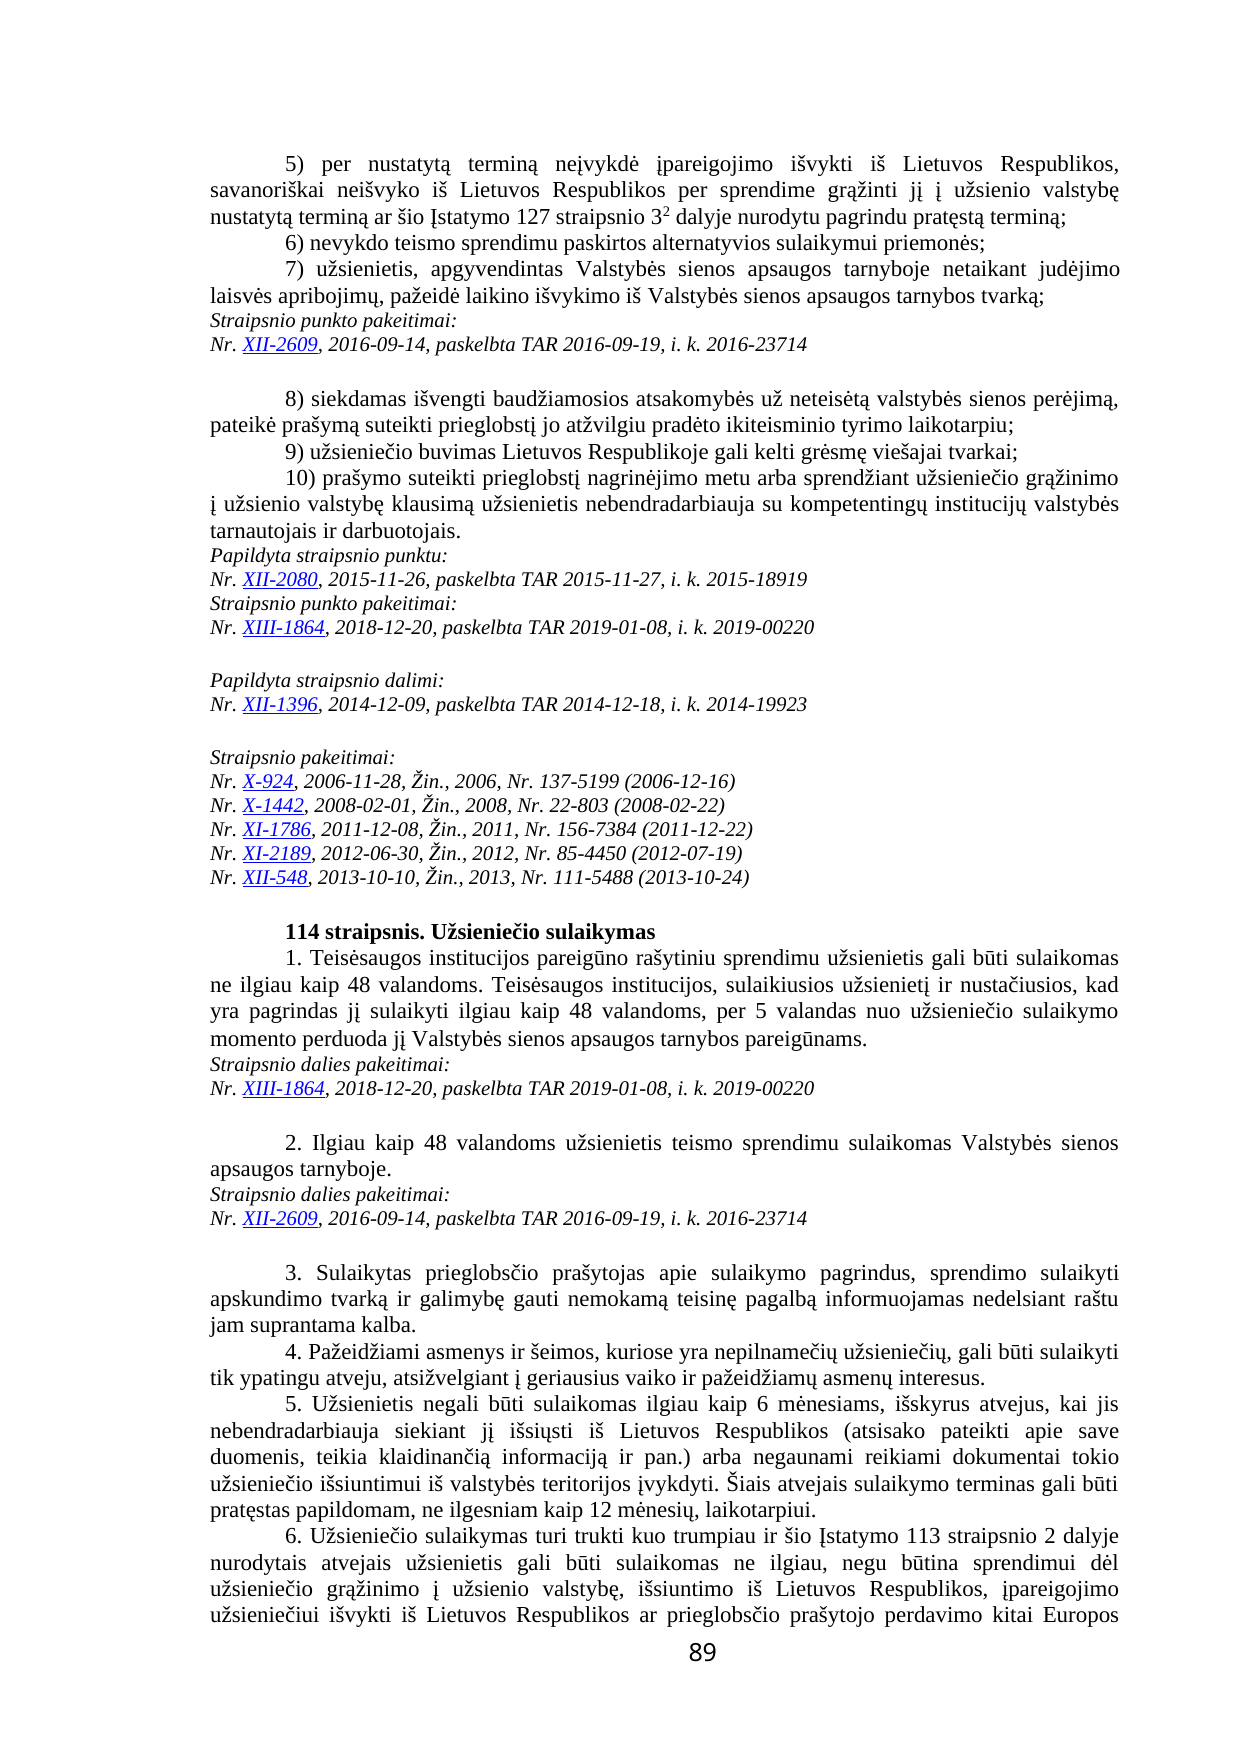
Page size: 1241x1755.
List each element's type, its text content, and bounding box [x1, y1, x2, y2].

text Straipsnio pakeitimai: [210, 745, 1120, 769]
text Papildyta straipsnio punktu: [210, 543, 1120, 567]
text Straipsnio punkto pakeitimai: [210, 308, 1120, 332]
text Nr. XIII-1864, 2018-12-20, paskelbta TAR 2019-01-08, i. k. 2019-00220 [210, 1076, 1120, 1100]
text 2. Ilgiau kaip 48 valandoms užsienietis teismo sprendimu sulaikomas Valstybės sienos apsaugos tarnyboje. [210, 1129, 1120, 1182]
text 3. Sulaikytas prieglobsčio prašytojas apie sulaikymo pagrindus, sprendimo sulaikyti apskundimo tvarką ir galimybę gauti nemokamą teisinę pagalbą informuojamas nedelsiant raštu jam suprantama kalba. [210, 1259, 1120, 1338]
text 114 straipsnis. Užsieniečio sulaikymas [210, 918, 1120, 944]
text Straipsnio punkto pakeitimai: [210, 591, 1120, 615]
text Nr. X-924, 2006-11-28, Žin., 2006, Nr. 137-5199 (2006-12-16) [210, 769, 1120, 793]
text Nr. XI-2189, 2012-06-30, Žin., 2012, Nr. 85-4450 (2012-07-19) [210, 841, 1120, 865]
text 6. Užsieniečio sulaikymas turi trukti kuo trumpiau ir šio Įstatymo 113 straipsnio 2 dalyje nurodytais atvejais užsienietis gali būti sulaikomas ne ilgiau, negu būtina sprendimui dėl užsieniečio grąžinimo į užsienio valstybę, išsiuntimo iš Lietuvos Respublikos, įpareigojimo užsieniečiui išvykti iš Lietuvos Respublikos ar prieglobsčio prašytojo perdavimo kitai Europos [210, 1522, 1120, 1628]
text Nr. XII-1396, 2014-12-09, paskelbta TAR 2014-12-18, i. k. 2014-19923 [210, 692, 1120, 716]
text Nr. X-1442, 2008-02-01, Žin., 2008, Nr. 22-803 (2008-02-22) [210, 793, 1120, 817]
text Nr. XII-2080, 2015-11-26, paskelbta TAR 2015-11-27, i. k. 2015-18919 [210, 567, 1120, 591]
text Straipsnio dalies pakeitimai: [210, 1052, 1120, 1076]
text 9) užsieniečio buvimas Lietuvos Respublikoje gali kelti grėsmę viešajai tvarkai; [210, 438, 1120, 464]
text Nr. XI-1786, 2011-12-08, Žin., 2011, Nr. 156-7384 (2011-12-22) [210, 817, 1120, 841]
text Papildyta straipsnio dalimi: [210, 668, 1120, 692]
text 6) nevykdo teismo sprendimu paskirtos alternatyvios sulaikymui priemonės; [210, 229, 1120, 255]
text Nr. XII-548, 2013-10-10, Žin., 2013, Nr. 111-5488 (2013-10-24) [210, 865, 1120, 889]
text Nr. XII-2609, 2016-09-14, paskelbta TAR 2016-09-19, i. k. 2016-23714 [210, 1206, 1120, 1230]
text 7) užsienietis, apgyvendintas Valstybės sienos apsaugos tarnyboje netaikant judėjimo laisvės apribojimų, pažeidė laikino išvykimo iš Valstybės sienos apsaugos tarnybos tvarką; [210, 255, 1120, 308]
text Nr. XII-2609, 2016-09-14, paskelbta TAR 2016-09-19, i. k. 2016-23714 [210, 332, 1120, 356]
text 10) prašymo suteikti prieglobstį nagrinėjimo metu arba sprendžiant užsieniečio grąžinimo į užsienio valstybę klausimą užsienietis nebendradarbiauja su kompetentingų institucijų valstybės tarnautojais ir darbuotojais. [210, 464, 1120, 543]
text 5. Užsienietis negali būti sulaikomas ilgiau kaip 6 mėnesiams, išskyrus atvejus, kai jis nebendradarbiauja siekiant jį išsiųsti iš Lietuvos Respublikos (atsisako pateikti apie save duomenis, teikia klaidinančią informaciją ir pan.) arba negaunami reikiami dokumentai tokio užsieniečio išsiuntimui iš valstybės teritorijos įvykdyti. Šiais atvejais sulaikymo terminas gali būti pratęstas papildomam, ne ilgesniam kaip 12 mėnesių, laikotarpiui. [210, 1391, 1120, 1522]
text 1. Teisėsaugos institucijos pareigūno rašytiniu sprendimu užsienietis gali būti sulaikomas ne ilgiau kaip 48 valandoms. Teisėsaugos institucijos, sulaikiusios užsienietį ir nustačiusios, kad yra pagrindas jį sulaikyti ilgiau kaip 48 valandoms, per 5 valandas nuo užsieniečio sulaikymo momento perduoda jį Valstybės sienos apsaugos tarnybos pareigūnams. [210, 944, 1120, 1052]
text 8) siekdamas išvengti baudžiamosios atsakomybės už neteisėtą valstybės sienos perėjimą, pateikė prašymą suteikti prieglobstį jo atžvilgiu pradėto ikiteisminio tyrimo laikotarpiu; [210, 385, 1120, 438]
text Nr. XIII-1864, 2018-12-20, paskelbta TAR 2019-01-08, i. k. 2019-00220 [210, 615, 1120, 639]
text 5) per nustatytą terminą neįvykdė įpareigojimo išvykti iš Lietuvos Respublikos, savanoriškai neišvyko iš Lietuvos Respublikos per sprendime grąžinti jį į užsienio valstybę nustatytą terminą ar šio Įstatymo 127 straipsnio 32 dalyje nurodytu pagrindu pratęstą terminą; [210, 150, 1120, 229]
text Straipsnio dalies pakeitimai: [210, 1182, 1120, 1206]
text 4. Pažeidžiami asmenys ir šeimos, kuriose yra nepilnamečių užsieniečių, gali būti sulaikyti tik ypatingu atveju, atsižvelgiant į geriausius vaiko ir pažeidžiamų asmenų interesus. [210, 1338, 1120, 1391]
